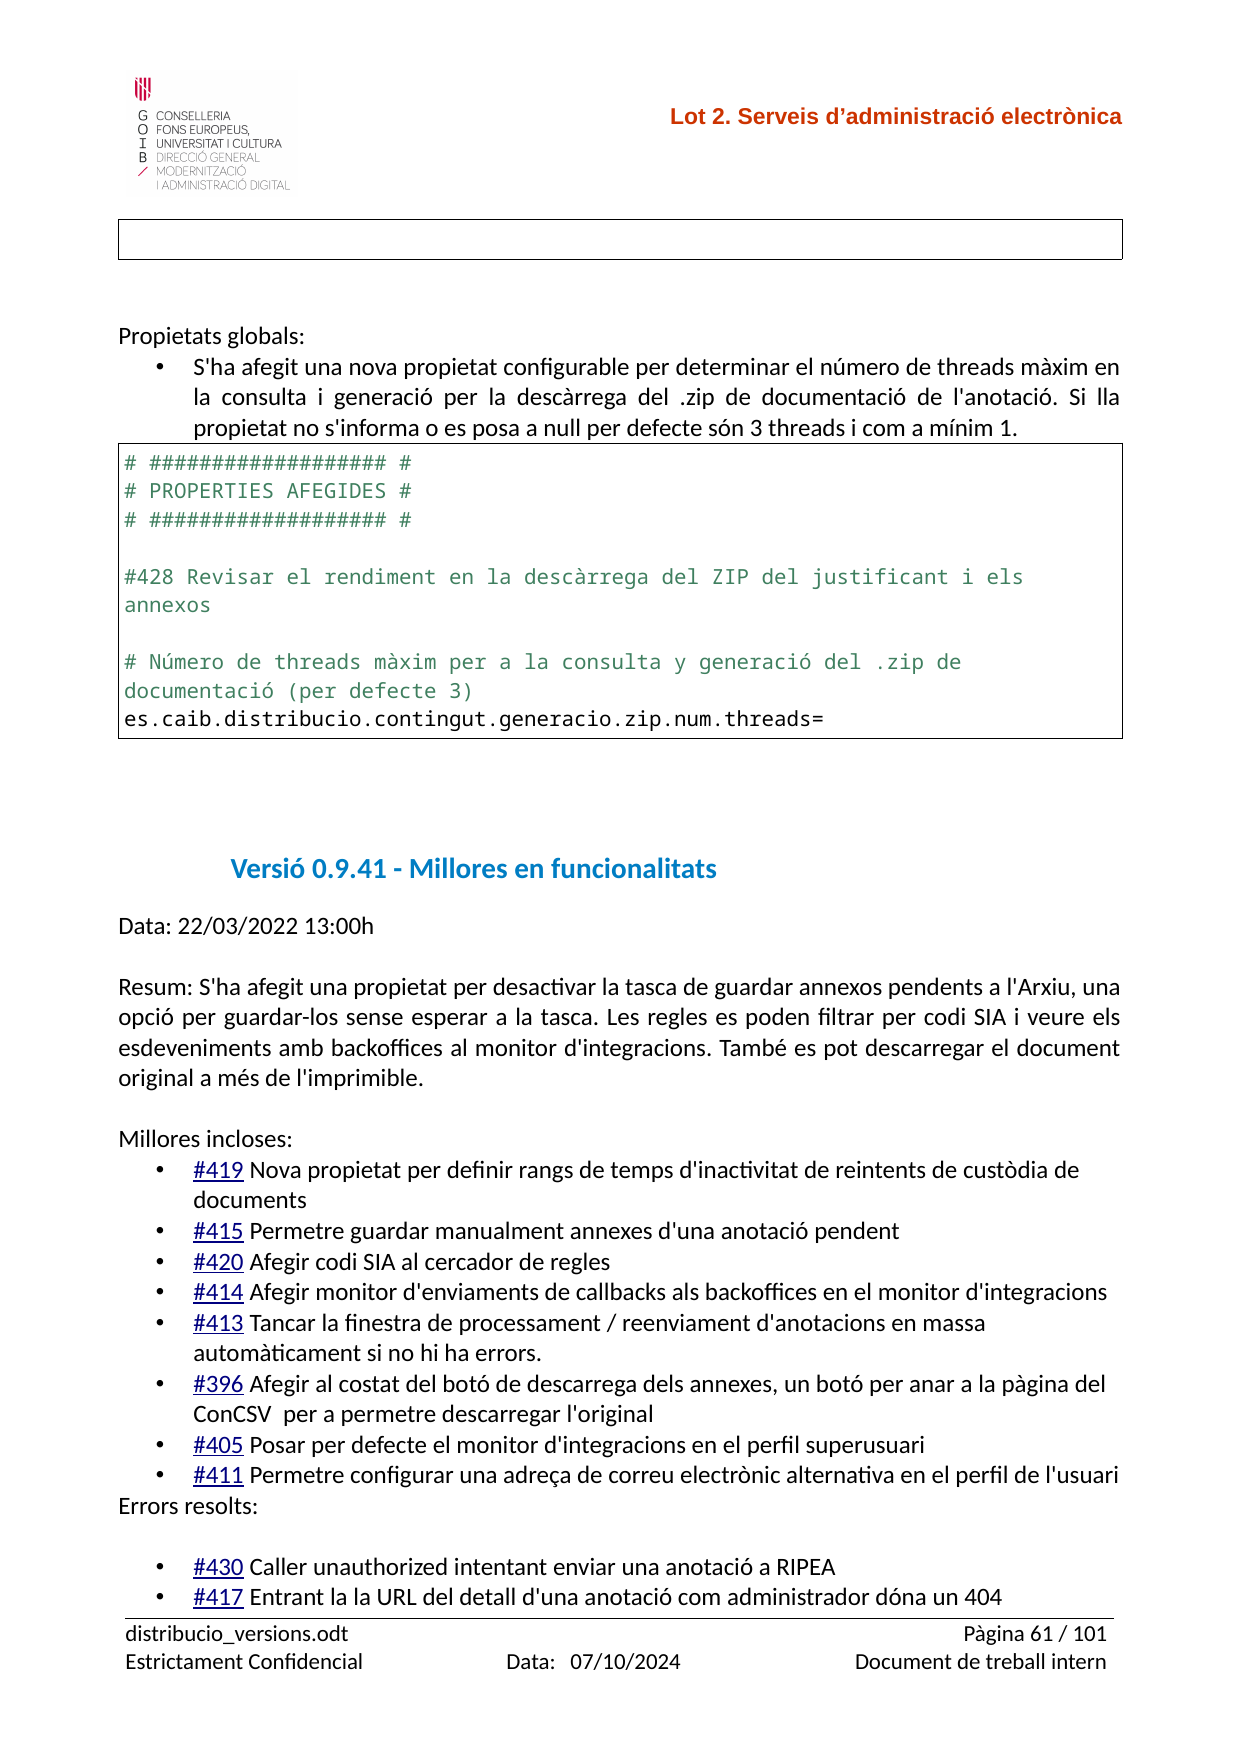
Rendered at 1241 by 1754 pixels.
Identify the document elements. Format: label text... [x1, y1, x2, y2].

list #420 Afegir codi SIA al cercador de regles [156, 1246, 1122, 1276]
text Errors resolts: [118, 1490, 1122, 1520]
table_header # ################### # # PROPERTIES AFEGIDES # # ################### # #428 Revisar el rendiment en la descàrrega del ZIP del justificant i els annexos # Número de threads màxim per a la consulta y generació del .zip de documentació (per defecte 3) es.caib.distribucio.contingut.generacio.zip.num.threads= [119, 444, 1122, 738]
list #413 Tancar la finestra de processament / reenviament d'anotacions en massa automàticament si no hi ha errors. [156, 1307, 1122, 1368]
list S'ha afegit una nova propietat configurable per determinar el número de threads màxim en la consulta i generació per la descàrrega del .zip de documentació de l'anotació. Si lla propietat no s'informa o es posa a null per defecte són 3 threads i com a mínim 1. [156, 351, 1122, 442]
text Millores incloses: [118, 1123, 1122, 1154]
text Propietats globals: [118, 320, 1122, 351]
text Resum: S'ha afegit una propietat per desactivar la tasca de guardar annexos pendents a l'Arxiu, una opció per guardar-los sense esperar a la tasca. Les regles es poden filtrar per codi SIA i veure els esdeveniments amb backoffices al monitor d'integracions. També es pot descarregar el document original a més de l'imprimible. [118, 971, 1122, 1093]
subtitle Versió 0.9.41 - Millores en funcionalitats [153, 851, 1122, 886]
picture [126, 70, 299, 197]
table_header [119, 220, 1122, 259]
list #414 Afegir monitor d'enviaments de callbacks als backoffices en el monitor d'integracions [156, 1276, 1122, 1307]
list #405 Posar per defecte el monitor d'integracions en el perfil superusuari [156, 1429, 1122, 1459]
list #417 Entrant la la URL del detall d'una anotació com administrador dóna un 404 [156, 1581, 1122, 1612]
list #430 Caller unauthorized intentant enviar una anotació a RIPEA [156, 1551, 1122, 1581]
text Data: 22/03/2022 13:00h [118, 910, 1122, 940]
list #415 Permetre guardar manualment annexes d'una anotació pendent [156, 1215, 1122, 1246]
list #419 Nova propietat per definir rangs de temps d'inactivitat de reintents de custòdia de documents [156, 1154, 1122, 1215]
list #396 Afegir al costat del botó de descarrega dels annexes, un botó per anar a la pàgina del ConCSV per a permetre descarregar l'original [156, 1368, 1122, 1429]
list #411 Permetre configurar una adreça de correu electrònic alternativa en el perfil de l'usuari [156, 1459, 1122, 1490]
